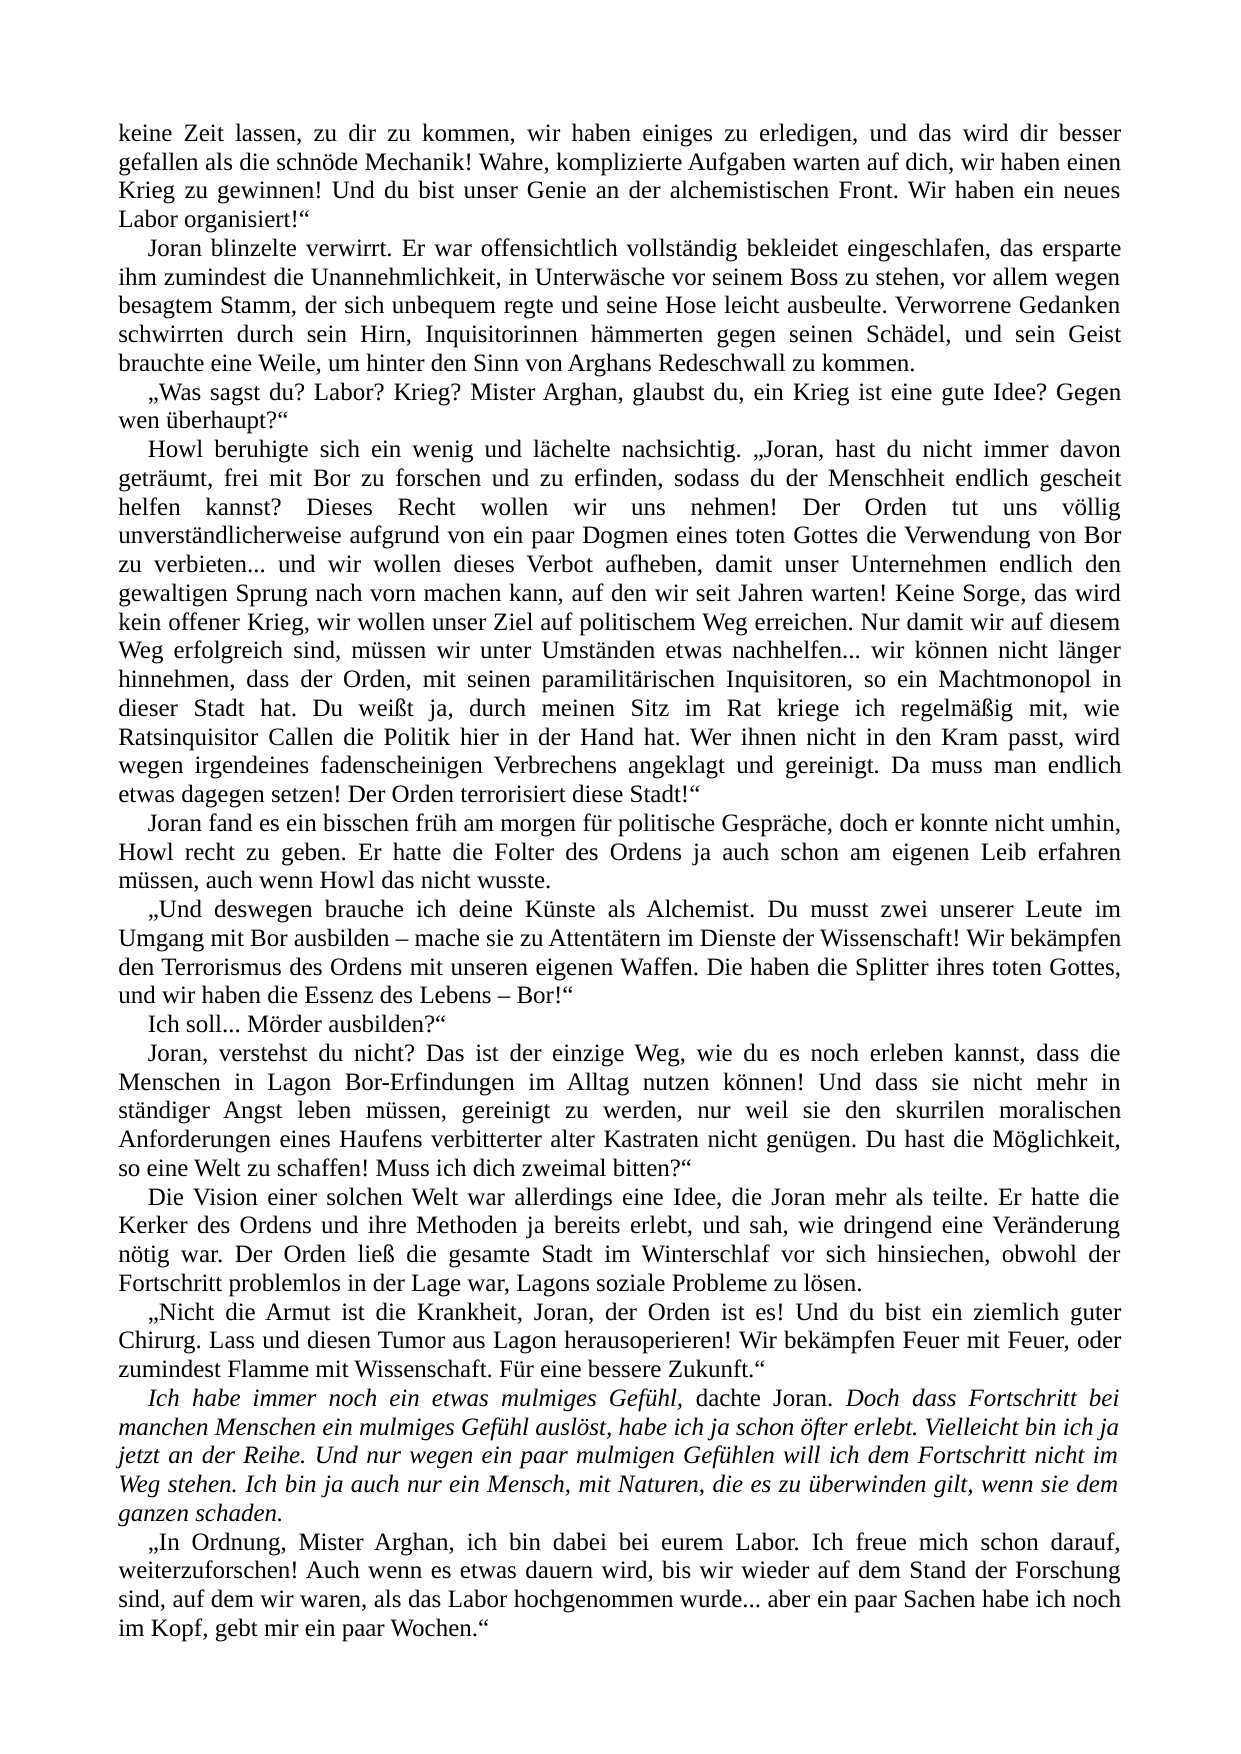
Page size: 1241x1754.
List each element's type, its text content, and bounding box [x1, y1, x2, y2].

text Howl beruhigte sich ein wenig und lächelte nachsichtig. „Joran, hast du nicht immer davon geträumt, frei mit Bor zu forschen und zu erfinden, sodass du der Menschheit endlich gescheit helfen kannst? Dieses Recht wollen wir uns nehmen! Der Orden tut uns völlig unverständlicherweise aufgrund von ein paar Dogmen eines toten Gottes die Verwendung von Bor zu verbieten... und wir wollen dieses Verbot aufheben, damit unser Unternehmen endlich den gewaltigen Sprung nach vorn machen kann, auf den wir seit Jahren warten! Keine Sorge, das wird kein offener Krieg, wir wollen unser Ziel auf politischem Weg erreichen. Nur damit wir auf diesem Weg erfolgreich sind, müssen wir unter Umständen etwas nachhelfen... wir können nicht länger hinnehmen, dass der Orden, mit seinen paramilitärischen Inquisitoren, so ein Machtmonopol in dieser Stadt hat. Du weißt ja, durch meinen Sitz im Rat kriege ich regelmäßig mit, wie Ratsinquisitor Callen die Politik hier in der Hand hat. Wer ihnen nicht in den Kram passt, wird wegen irgendeines fadenscheinigen Verbrechens angeklagt und gereinigt. Da muss man endlich etwas dagegen setzen! Der Orden terrorisiert diese Stadt!“ [118, 434, 1122, 808]
text keine Zeit lassen, zu dir zu kommen, wir haben einiges zu erledigen, und das wird dir besser gefallen als die schnöde Mechanik! Wahre, komplizierte Aufgaben warten auf dich, wir haben einen Krieg zu gewinnen! Und du bist unser Genie an der alchemistischen Front. Wir haben ein neues Labor organisiert!“ [118, 118, 1122, 233]
text „Und deswegen brauche ich deine Künste als Alchemist. Du musst zwei unserer Leute im Umgang mit Bor ausbilden – mache sie zu Attentätern im Dienste der Wissenschaft! Wir bekämpfen den Terrorismus des Ordens mit unseren eigenen Waffen. Die haben die Splitter ihres toten Gottes, und wir haben die Essenz des Lebens – Bor!“ [118, 894, 1122, 1009]
text Ich habe immer noch ein etwas mulmiges Gefühl, dachte Joran. Doch dass Fortschritt bei manchen Menschen ein mulmiges Gefühl auslöst, habe ich ja schon öfter erlebt. Vielleicht bin ich ja jetzt an der Reihe. Und nur wegen ein paar mulmigen Gefühlen will ich dem Fortschritt nicht im Weg stehen. Ich bin ja auch nur ein Mensch, mit Naturen, die es zu überwinden gilt, wenn sie dem ganzen schaden. [118, 1383, 1122, 1527]
text Die Vision einer solchen Welt war allerdings eine Idee, die Joran mehr als teilte. Er hatte die Kerker des Ordens und ihre Methoden ja bereits erlebt, und sah, wie dringend eine Veränderung nötig war. Der Orden ließ die gesamte Stadt im Winterschlaf vor sich hinsiechen, obwohl der Fortschritt problemlos in der Lage war, Lagons soziale Probleme zu lösen. [118, 1182, 1122, 1297]
text Joran blinzelte verwirrt. Er war offensichtlich vollständig bekleidet eingeschlafen, das ersparte ihm zumindest die Unannehmlichkeit, in Unterwäsche vor seinem Boss zu stehen, vor allem wegen besagtem Stamm, der sich unbequem regte und seine Hose leicht ausbeulte. Verworrene Gedanken schwirrten durch sein Hirn, Inquisitorinnen hämmerten gegen seinen Schädel, und sein Geist brauchte eine Weile, um hinter den Sinn von Arghans Redeschwall zu kommen. [118, 233, 1122, 377]
text „In Ordnung, Mister Arghan, ich bin dabei bei eurem Labor. Ich freue mich schon darauf, weiterzuforschen! Auch wenn es etwas dauern wird, bis wir wieder auf dem Stand der Forschung sind, auf dem wir waren, als das Labor hochgenommen wurde... aber ein paar Sachen habe ich noch im Kopf, gebt mir ein paar Wochen.“ [118, 1527, 1122, 1642]
text „Was sagst du? Labor? Krieg? Mister Arghan, glaubst du, ein Krieg ist eine gute Idee? Gegen wen überhaupt?“ [118, 377, 1122, 434]
text Joran fand es ein bisschen früh am morgen für politische Gespräche, doch er konnte nicht umhin, Howl recht zu geben. Er hatte die Folter des Ordens ja auch schon am eigenen Leib erfahren müssen, auch wenn Howl das nicht wusste. [118, 808, 1122, 894]
text Ich soll... Mörder ausbilden?“ [118, 1009, 1122, 1038]
text „Nicht die Armut ist die Krankheit, Joran, der Orden ist es! Und du bist ein ziemlich guter Chirurg. Lass und diesen Tumor aus Lagon herausoperieren! Wir bekämpfen Feuer mit Feuer, oder zumindest Flamme mit Wissenschaft. Für eine bessere Zukunft.“ [118, 1297, 1122, 1383]
text Joran, verstehst du nicht? Das ist der einzige Weg, wie du es noch erleben kannst, dass die Menschen in Lagon Bor-Erfindungen im Alltag nutzen können! Und dass sie nicht mehr in ständiger Angst leben müssen, gereinigt zu werden, nur weil sie den skurrilen moralischen Anforderungen eines Haufens verbitterter alter Kastraten nicht genügen. Du hast die Möglichkeit, so eine Welt zu schaffen! Muss ich dich zweimal bitten?“ [118, 1038, 1122, 1182]
